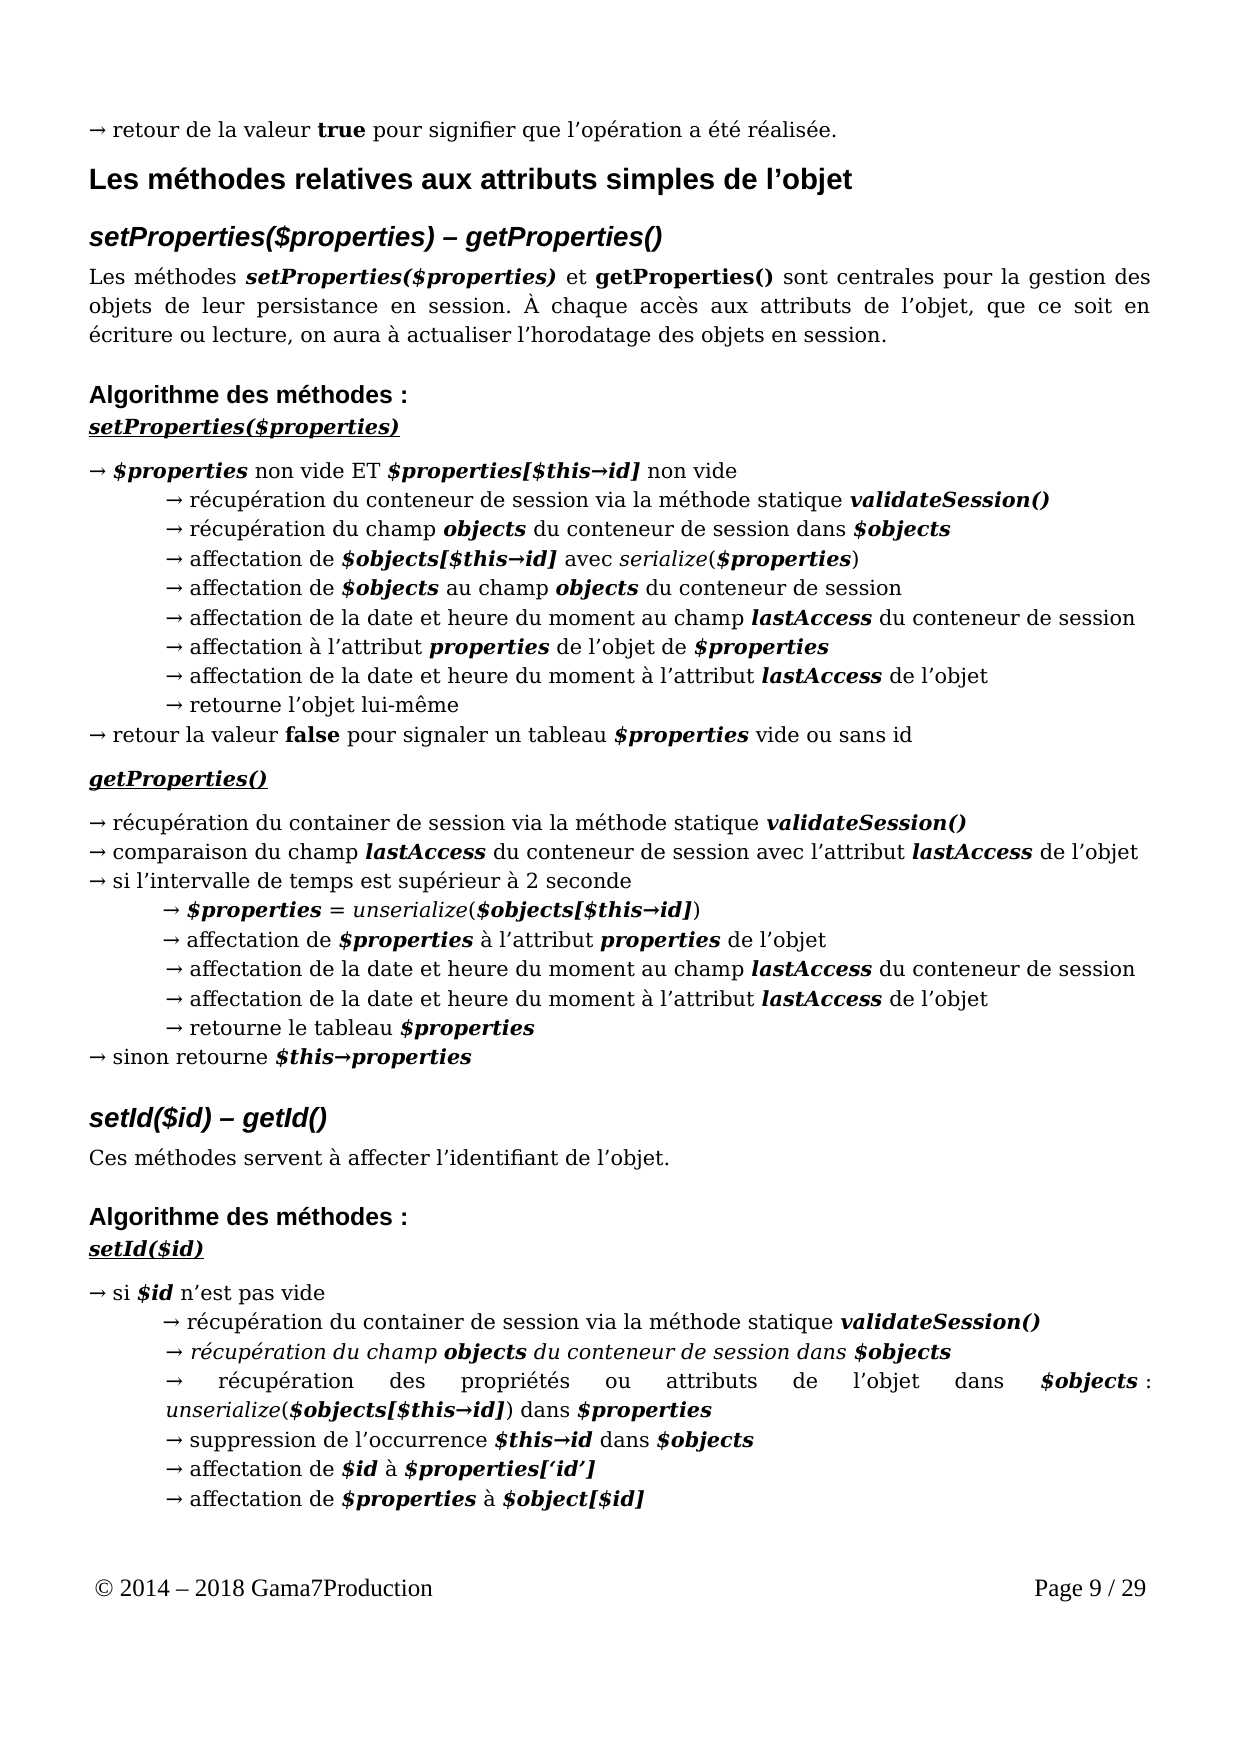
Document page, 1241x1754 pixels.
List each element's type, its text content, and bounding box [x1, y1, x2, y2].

text → retourne l’objet lui-même [165, 693, 1152, 718]
text → affectation de $properties à l’attribut properties de l’objet [88, 928, 1152, 952]
text → $properties = unserialize($objects[$this→id]) [88, 898, 1152, 923]
text Les méthodes setProperties($properties) et getProperties() sont centrales pour la gestion des objets de leur persistance en session. À chaque accès aux attributs de l’objet, que ce soit en écriture ou lecture, on aura à actualiser l’horodatage des objets en session. [88, 265, 1152, 348]
text → affectation de la date et heure du moment au champ lastAccess du conteneur de session [165, 605, 1152, 630]
text → récupération du champ objects du conteneur de session dans $objects [165, 517, 1152, 542]
subtitle Les méthodes relatives aux attributs simples de l’objet [88, 162, 1152, 196]
text → retour de la valeur true pour signifier que l’opération a été réalisée. [88, 118, 1152, 143]
text → récupération du champ objects du conteneur de session dans $objects [165, 1339, 1152, 1364]
text → si l’intervalle de temps est supérieur à 2 seconde [88, 869, 1152, 893]
text → si $id n’est pas vide [88, 1281, 1152, 1305]
text → récupération des propriétés ou attributs de l’objet dans $objects : unserialize($objects[$this→id]) dans $properties [165, 1369, 1152, 1423]
text Ces méthodes servent à affecter l’identifiant de l’objet. [88, 1146, 1152, 1170]
text setProperties($properties) [88, 414, 1152, 439]
text → affectation de $objects au champ objects du conteneur de session [165, 576, 1152, 600]
text → retour la valeur false pour signaler un tableau $properties vide ou sans id [88, 722, 1152, 747]
text getProperties() [88, 766, 1152, 791]
subtitle setProperties($properties) – getProperties() [88, 221, 1152, 253]
text → affectation de $objects[$this→id] avec serialize($properties) [165, 547, 1152, 571]
text → affectation de la date et heure du moment à l’attribut lastAccess de l’objet [165, 986, 1152, 1011]
text → récupération du container de session via la méthode statique validateSession() [88, 1310, 1152, 1335]
text → récupération du container de session via la méthode statique validateSession() [88, 810, 1152, 835]
subtitle Algorithme des méthodes : [88, 1202, 1152, 1231]
text → affectation de $id à $properties[‘id’] [165, 1457, 1152, 1482]
subtitle setId($id) – getId() [88, 1102, 1152, 1133]
text → récupération du conteneur de session via la méthode statique validateSession() [165, 488, 1152, 512]
text → affectation à l’attribut properties de l’objet de $properties [165, 635, 1152, 659]
text → comparaison du champ lastAccess du conteneur de session avec l’attribut lastAccess de l’objet [88, 840, 1152, 864]
text → affectation de la date et heure du moment à l’attribut lastAccess de l’objet [165, 664, 1152, 688]
text → suppression de l’occurrence $this→id dans $objects [165, 1428, 1152, 1452]
text → affectation de $properties à $object[$id] [165, 1486, 1152, 1511]
text → $properties non vide ET $properties[$this→id] non vide [88, 458, 1152, 483]
text setId($id) [88, 1237, 1152, 1261]
text → retourne le tableau $properties [165, 1016, 1152, 1040]
text → sinon retourne $this→properties [88, 1045, 1152, 1069]
subtitle Algorithme des méthodes : [88, 380, 1152, 408]
text → affectation de la date et heure du moment au champ lastAccess du conteneur de session [165, 957, 1152, 981]
